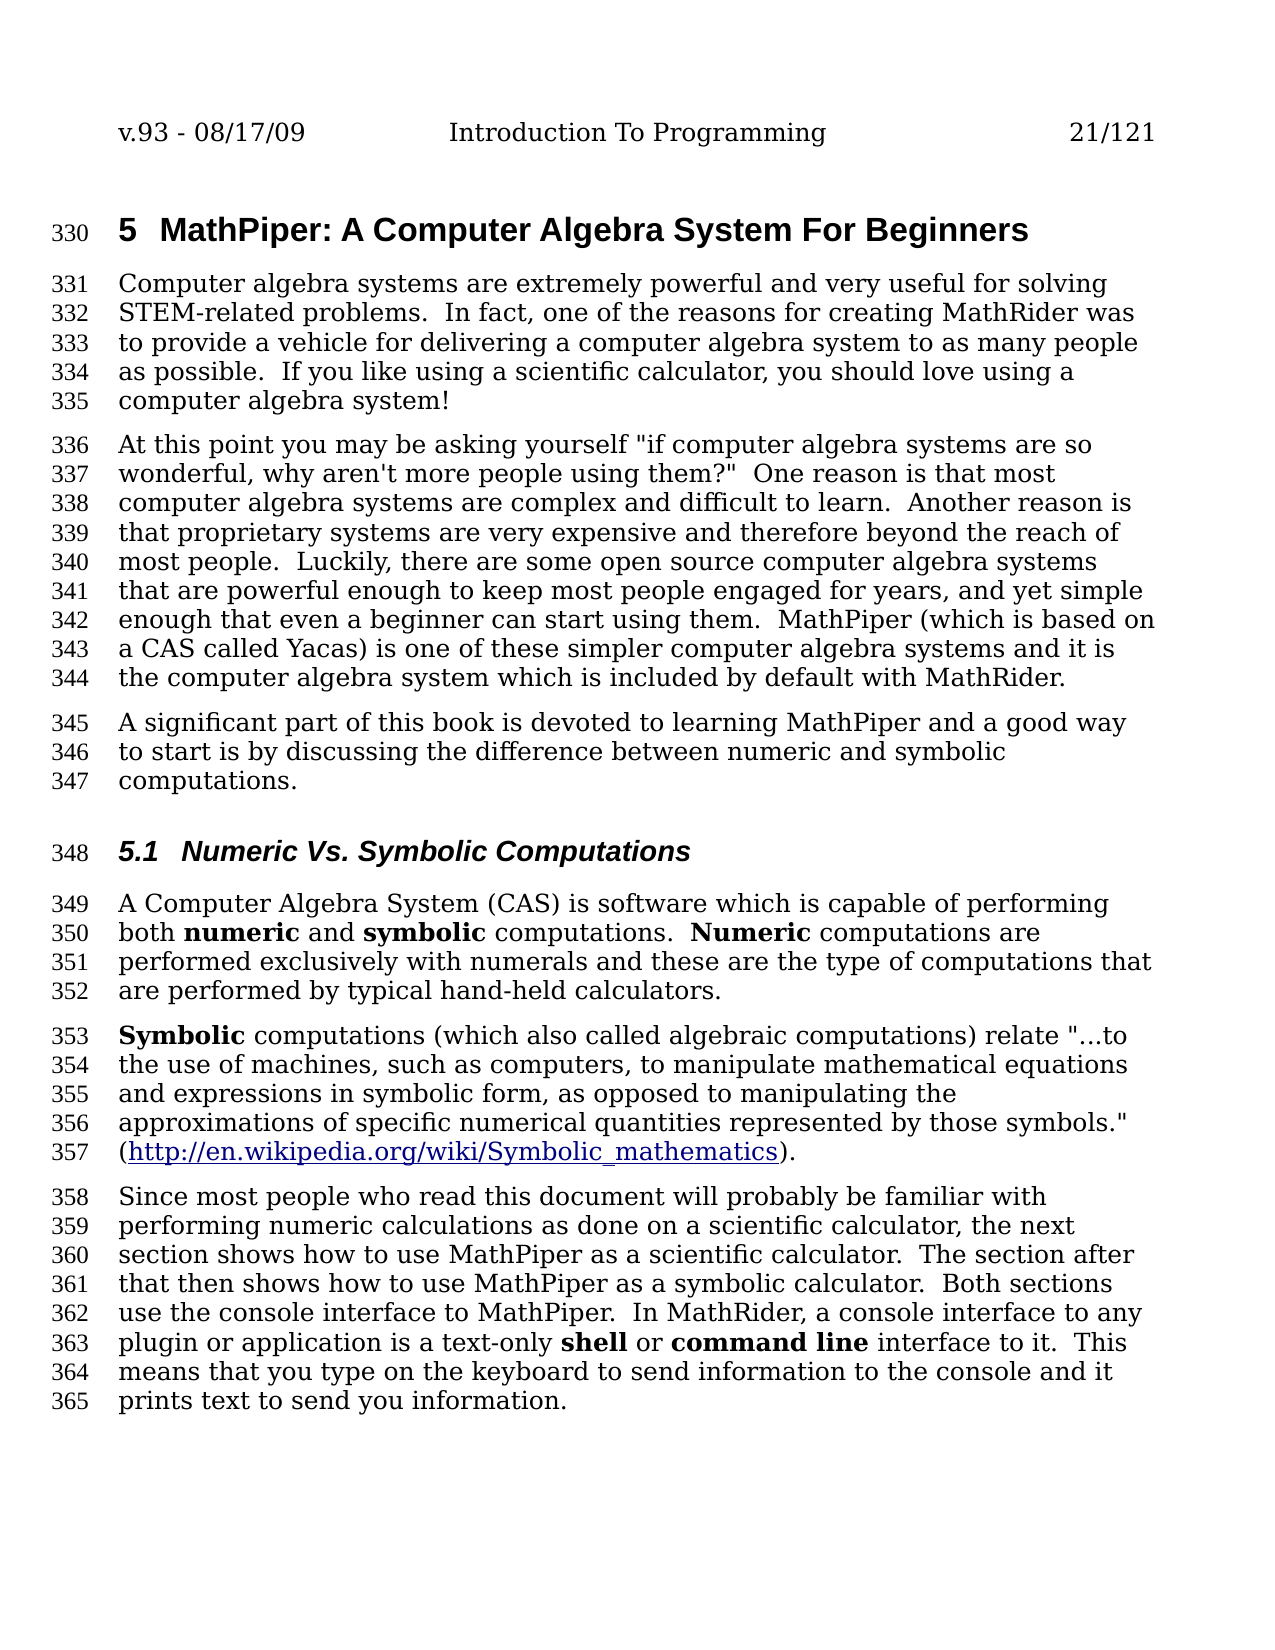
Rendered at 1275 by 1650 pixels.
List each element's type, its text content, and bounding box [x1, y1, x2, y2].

text A significant part of this book is devoted to learning MathPiper and a good way to start is by discussing the difference between numeric and symbolic computations. [118, 708, 1157, 795]
text Symbolic computations (which also called algebraic computations) relate "...to the use of machines, such as computers, to manipulate mathematical equations and expressions in symbolic form, as opposed to manipulating the approximations of specific numerical quantities represented by those symbols." (http://en.wikipedia.org/wiki/Symbolic_mathematics). [118, 1021, 1157, 1167]
text Since most people who read this document will probably be familiar with performing numeric calculations as done on a scientific calculator, the next section shows how to use MathPiper as a scientific calculator. The section after that then shows how to use MathPiper as a symbolic calculator. Both sections use the console interface to MathPiper. In MathRider, a console interface to any plugin or application is a text-only shell or command line interface to it. This means that you type on the keyboard to send information to the console and it prints text to send you information. [118, 1182, 1157, 1415]
subtitle Numeric Vs. Symbolic Computations [118, 834, 1157, 868]
text Computer algebra systems are extremely powerful and very useful for solving STEM-related problems. In fact, one of the reasons for creating MathRider was to provide a vehicle for delivering a computer algebra system to as many people as possible. If you like using a scientific calculator, you should love using a computer algebra system! [118, 269, 1157, 415]
text A Computer Algebra System (CAS) is software which is capable of performing both numeric and symbolic computations. Numeric computations are performed exclusively with numerals and these are the type of computations that are performed by typical hand-held calculators. [118, 889, 1157, 1006]
subtitle MathPiper: A Computer Algebra System For Beginners [118, 210, 1157, 248]
text At this point you may be asking yourself "if computer algebra systems are so wonderful, why aren't more people using them?" One reason is that most computer algebra systems are complex and difficult to learn. Another reason is that proprietary systems are very expensive and therefore beyond the reach of most people. Luckily, there are some open source computer algebra systems that are powerful enough to keep most people engaged for years, and yet simple enough that even a beginner can start using them. MathPiper (which is based on a CAS called Yacas) is one of these simpler computer algebra systems and it is the computer algebra system which is included by default with MathRider. [118, 430, 1157, 693]
